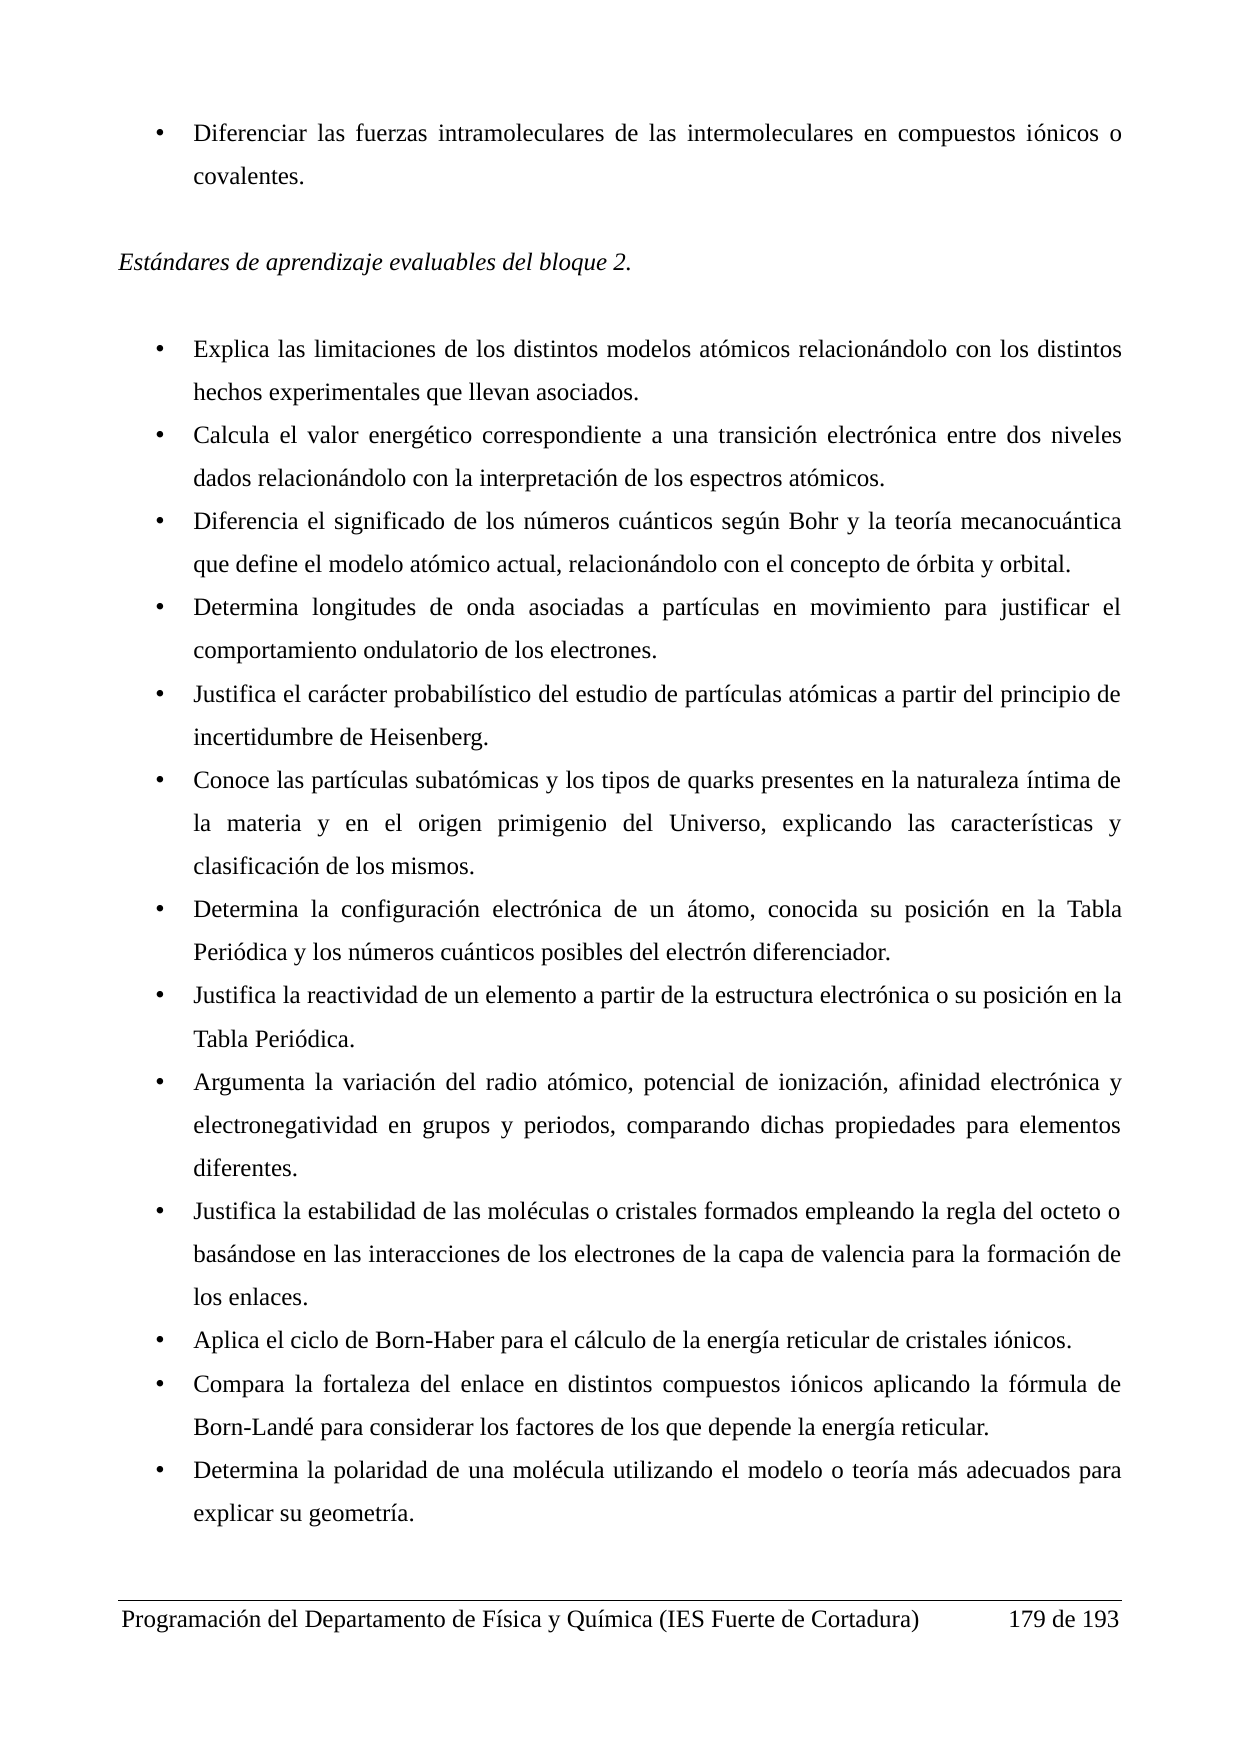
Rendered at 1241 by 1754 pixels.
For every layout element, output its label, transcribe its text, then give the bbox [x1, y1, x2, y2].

text Estándares de aprendizaje evaluables del bloque 2. [118, 247, 1122, 276]
list Determina longitudes de onda asociadas a partículas en movimiento para justificar el comportamiento ondulatorio de los electrones. [156, 592, 1122, 664]
list Compara la fortaleza del enlace en distintos compuestos iónicos aplicando la fórmula de Born-Landé para considerar los factores de los que depende la energía reticular. [156, 1369, 1122, 1441]
list Explica las limitaciones de los distintos modelos atómicos relacionándolo con los distintos hechos experimentales que llevan asociados. [156, 334, 1122, 406]
list Justifica la reactividad de un elemento a partir de la estructura electrónica o su posición en la Tabla Periódica. [156, 981, 1122, 1052]
list Diferencia el significado de los números cuánticos según Bohr y la teoría mecanocuántica que define el modelo atómico actual, relacionándolo con el concepto de órbita y orbital. [156, 506, 1122, 578]
list Determina la configuración electrónica de un átomo, conocida su posición en la Tabla Periódica y los números cuánticos posibles del electrón diferenciador. [156, 894, 1122, 966]
list Justifica el carácter probabilístico del estudio de partículas atómicas a partir del principio de incertidumbre de Heisenberg. [156, 679, 1122, 751]
list Conoce las partículas subatómicas y los tipos de quarks presentes en la naturaleza íntima de la materia y en el origen primigenio del Universo, explicando las características y clasificación de los mismos. [156, 765, 1122, 880]
list Diferenciar las fuerzas intramoleculares de las intermoleculares en compuestos iónicos o covalentes. [156, 118, 1122, 190]
list Aplica el ciclo de Born-Haber para el cálculo de la energía reticular de cristales iónicos. [156, 1326, 1122, 1354]
list Determina la polaridad de una molécula utilizando el modelo o teoría más adecuados para explicar su geometría. [156, 1455, 1122, 1527]
list Calcula el valor energético correspondiente a una transición electrónica entre dos niveles dados relacionándolo con la interpretación de los espectros atómicos. [156, 420, 1122, 492]
list Justifica la estabilidad de las moléculas o cristales formados empleando la regla del octeto o basándose en las interacciones de los electrones de la capa de valencia para la formación de los enlaces. [156, 1196, 1122, 1311]
list Argumenta la variación del radio atómico, potencial de ionización, afinidad electrónica y electronegatividad en grupos y periodos, comparando dichas propiedades para elementos diferentes. [156, 1067, 1122, 1182]
